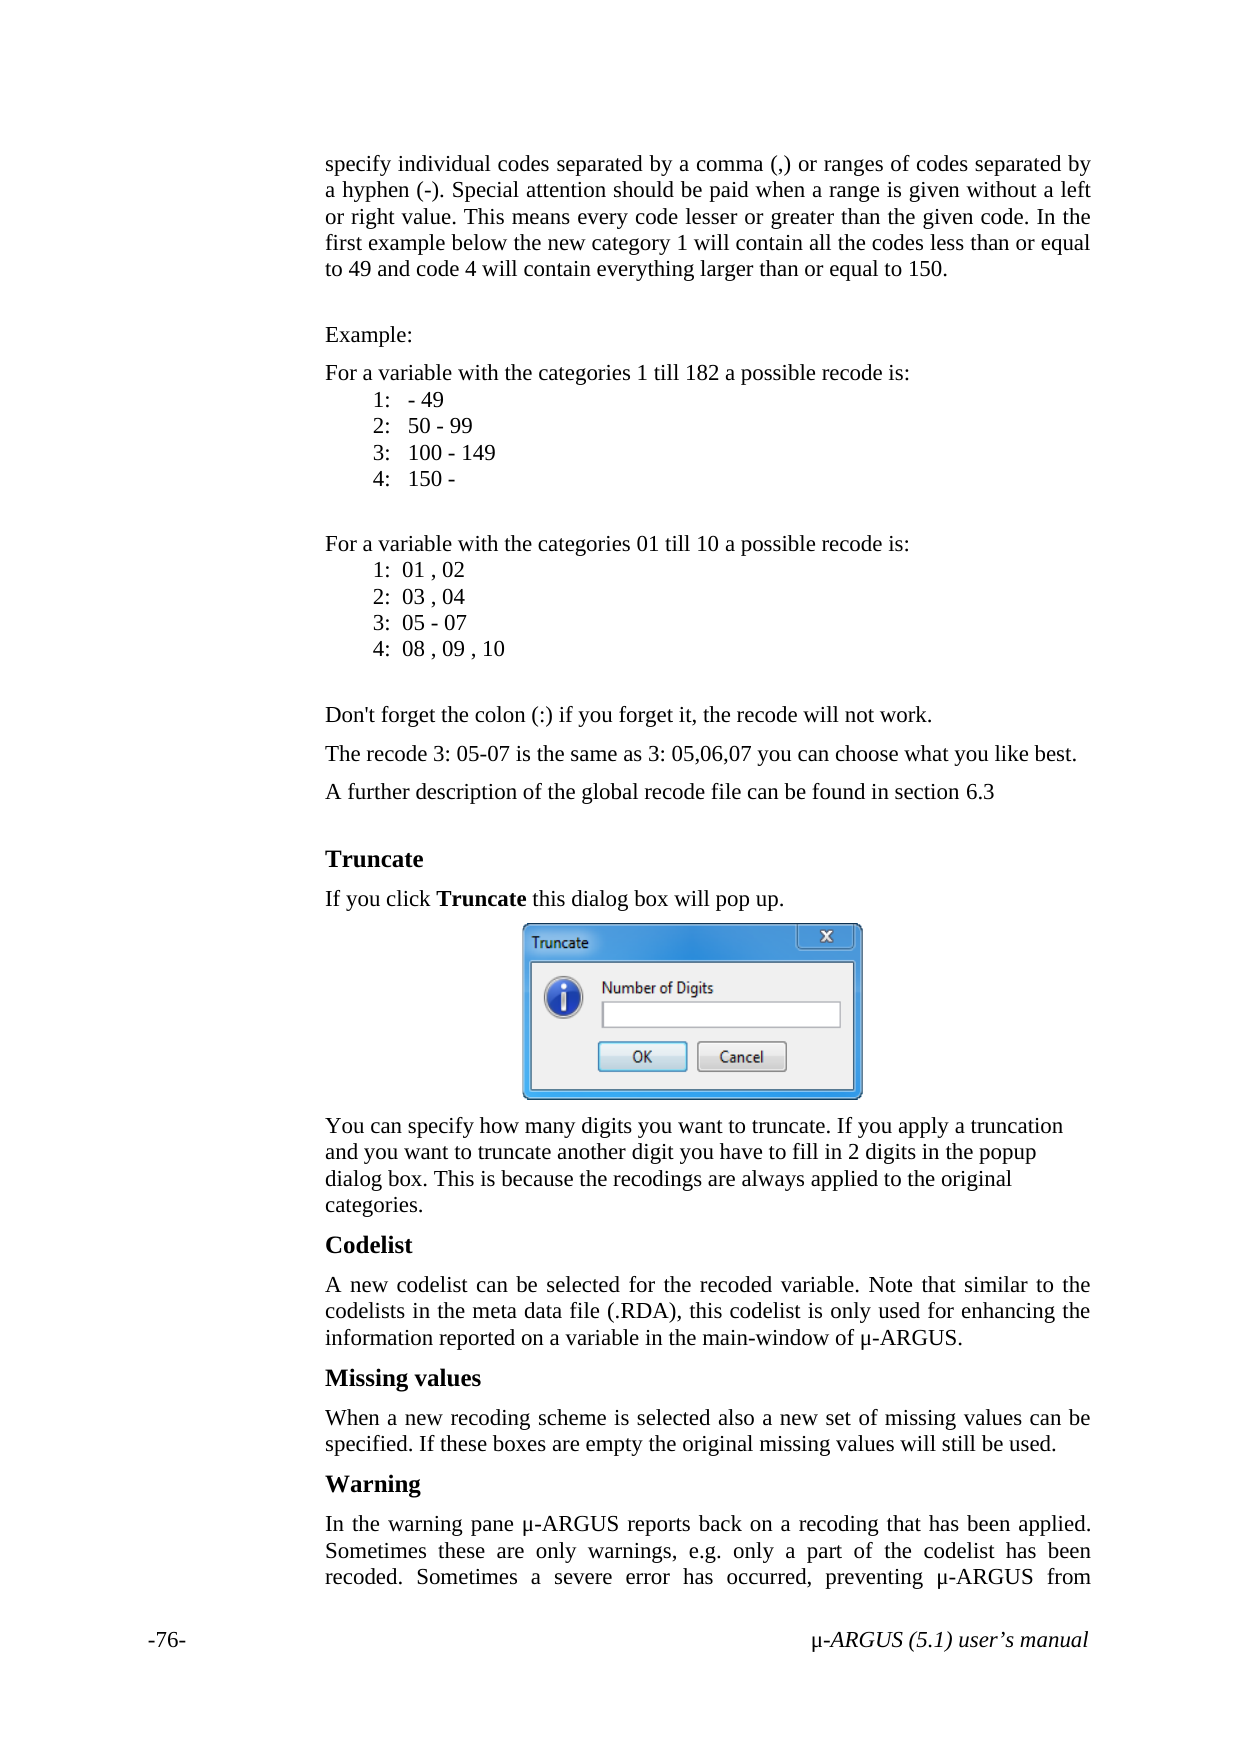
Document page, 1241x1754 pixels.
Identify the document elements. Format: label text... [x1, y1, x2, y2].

text Codelist [325, 1230, 1092, 1258]
text For a variable with the categories 01 till 10 a possible recode is: 1: 01 , 02 2: 03 , 04 3: 05 - 07 4: 08 , 09 , 10 [325, 504, 1092, 688]
text Example: [325, 321, 1092, 347]
text Missing values [325, 1363, 1092, 1391]
text specify individual codes separated by a comma (,) or ranges of codes separated by a hyphen (-). Special attention should be paid when a range is given without a left or right value. This means every code lesser or greater than the given code. In the first example below the new category 1 will contain all the codes less than or equal to 49 and code 4 will contain everything larger than or equal to 150. [325, 150, 1092, 282]
picture [522, 923, 863, 1100]
text In the warning pane μ-ARGUS reports back on a recoding that has been applied. Sometimes these are only warnings, e.g. only a part of the codelist has been recoded. Sometimes a severe error has occurred, preventing μ-ARGUS from [325, 1510, 1092, 1589]
text A further description of the global recode file can be found in section 6.3 [325, 778, 1092, 805]
text The recode 3: 05-07 is the same as 3: 05,06,07 you can choose what you like best. [325, 739, 1092, 766]
text A new codelist can be selected for the recoded variable. Note that similar to the codelists in the meta data file (.RDA), this codelist is only used for enhancing the information reported on a variable in the main-window of μ-ARGUS. [325, 1271, 1092, 1350]
text Don't forget the colon (:) if you forget it, the recode will not work. [325, 701, 1092, 727]
text If you click Truncate this dialog box will pop up. [325, 885, 1092, 911]
text You can specify how many digits you want to truncate. If you apply a truncation and you want to truncate another digit you have to fill in 2 digits in the popup dialog box. This is because the recodings are always applied to the original categories. [325, 1112, 1092, 1217]
text For a variable with the categories 1 till 182 a possible recode is: 1: - 49 2: 50 - 99 3: 100 - 149 4: 150 - [325, 359, 1092, 491]
text When a new recoding scheme is selected also a new set of missing values can be specified. If these boxes are empty the original missing values will still be used. [325, 1404, 1092, 1457]
text Warning [325, 1469, 1092, 1498]
text Truncate [325, 844, 1092, 872]
